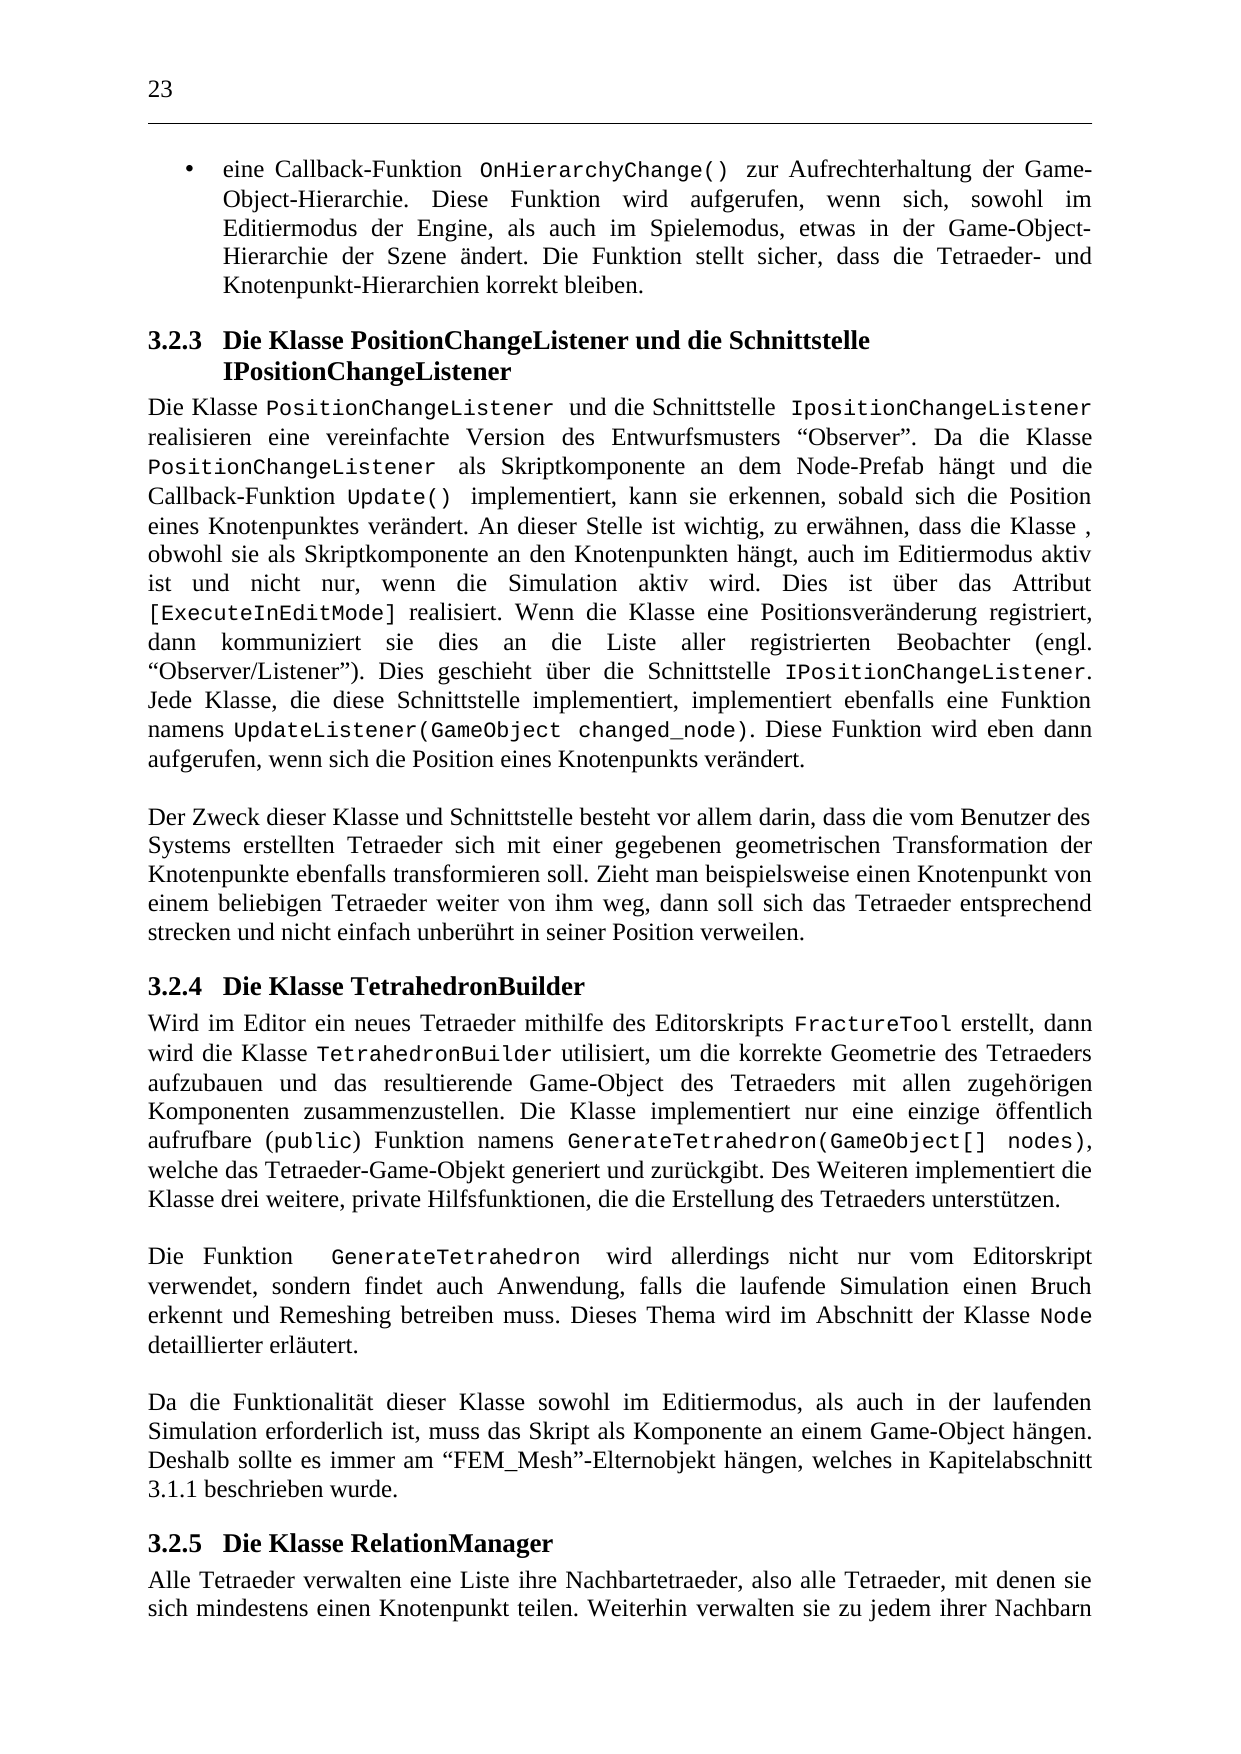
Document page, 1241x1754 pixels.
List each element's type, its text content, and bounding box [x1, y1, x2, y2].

text Alle Tetraeder verwalten eine Liste ihre Nachbartetraeder, also alle Tetraeder, mit denen sie sich mindestens einen Knotenpunkt teilen. Weiterhin verwalten sie zu jedem ihrer Nachbarn [148, 1565, 1092, 1622]
text Der Zweck dieser Klasse und Schnittstelle besteht vor allem darin, dass die vom Benutzer des Systems erstellten Tetraeder sich mit einer gegebenen geometrischen Transformation der Knotenpunkte ebenfalls transformieren soll. Zieht man beispielsweise einen Knotenpunkt von einem beliebigen Tetraeder weiter von ihm weg, dann soll sich das Tetraeder entsprechend strecken und nicht einfach unberührt in seiner Position verweilen. [148, 802, 1092, 946]
text Die Funktion GenerateTetrahedron wird allerdings nicht nur vom Editorskript verwendet, sondern findet auch Anwendung, falls die laufende Simulation einen Bruch erkennt und Remeshing betreiben muss. Dieses Thema wird im Abschnitt der Klasse Node detaillierter erläutert. [148, 1241, 1092, 1359]
subtitle Die Klasse PositionChangeListener und die Schnittstelle IPositionChangeListener [148, 324, 1092, 386]
subtitle Die Klasse TetrahedronBuilder [148, 971, 1092, 1002]
text Da die Funktionalität dieser Klasse sowohl im Editiermodus, als auch in der laufenden Simulation erforderlich ist, muss das Skript als Komponente an einem Game-Object hängen. Deshalb sollte es immer am “FEM_Mesh”-Elternobjekt hängen, welches in Kapitelabschnitt 3.1.1 beschrieben wurde. [148, 1387, 1092, 1502]
text Wird im Editor ein neues Tetraeder mithilfe des Editorskripts FractureTool erstellt, dann wird die Klasse TetrahedronBuilder utilisiert, um die korrekte Geometrie des Tetraeders aufzubauen und das resultierende Game-Object des Tetraeders mit allen zugehörigen Komponenten zusammenzustellen. Die Klasse implementiert nur eine einzige öffentlich aufrufbare (public) Funktion namens GenerateTetrahedron(GameObject[] nodes), welche das Tetraeder-Game-Objekt generiert und zurückgibt. Des Weiteren implementiert die Klasse drei weitere, private Hilfsfunktionen, die die Erstellung des Tetraeders unterstützen. [148, 1008, 1092, 1213]
text Die Klasse PositionChangeListener und die Schnittstelle IpositionChangeListener realisieren eine vereinfachte Version des Entwurfsmusters “Observer”. Da die Klasse PositionChangeListener als Skriptkomponente an dem Node-Prefab hängt und die Callback-Funktion Update() implementiert, kann sie erkennen, sobald sich die Position eines Knotenpunktes verändert. An dieser Stelle ist wichtig, zu erwähnen, dass die Klasse , obwohl sie als Skriptkomponente an den Knotenpunkten hängt, auch im Editiermodus aktiv ist und nicht nur, wenn die Simulation aktiv wird. Dies ist über das Attribut [ExecuteInEditMode] realisiert. Wenn die Klasse eine Positionsveränderung registriert, dann kommuniziert sie dies an die Liste aller registrierten Beobachter (engl. “Observer/Listener”). Dies geschieht über die Schnittstelle IPositionChangeListener. Jede Klasse, die diese Schnittstelle implementiert, implementiert ebenfalls eine Funktion namens UpdateListener(GameObject changed_node). Diese Funktion wird eben dann aufgerufen, wenn sich die Position eines Knotenpunkts verändert. [148, 392, 1092, 773]
list eine Callback-Funktion OnHierarchyChange() zur Aufrechterhaltung der Game-Object-Hierarchie. Diese Funktion wird aufgerufen, wenn sich, sowohl im Editiermodus der Engine, als auch im Spielemodus, etwas in der Game-Object-Hierarchie der Szene ändert. Die Funktion stellt sicher, dass die Tetraeder- und Knotenpunkt-Hierarchien korrekt bleiben. [185, 154, 1092, 299]
subtitle Die Klasse RelationManager [148, 1527, 1092, 1558]
